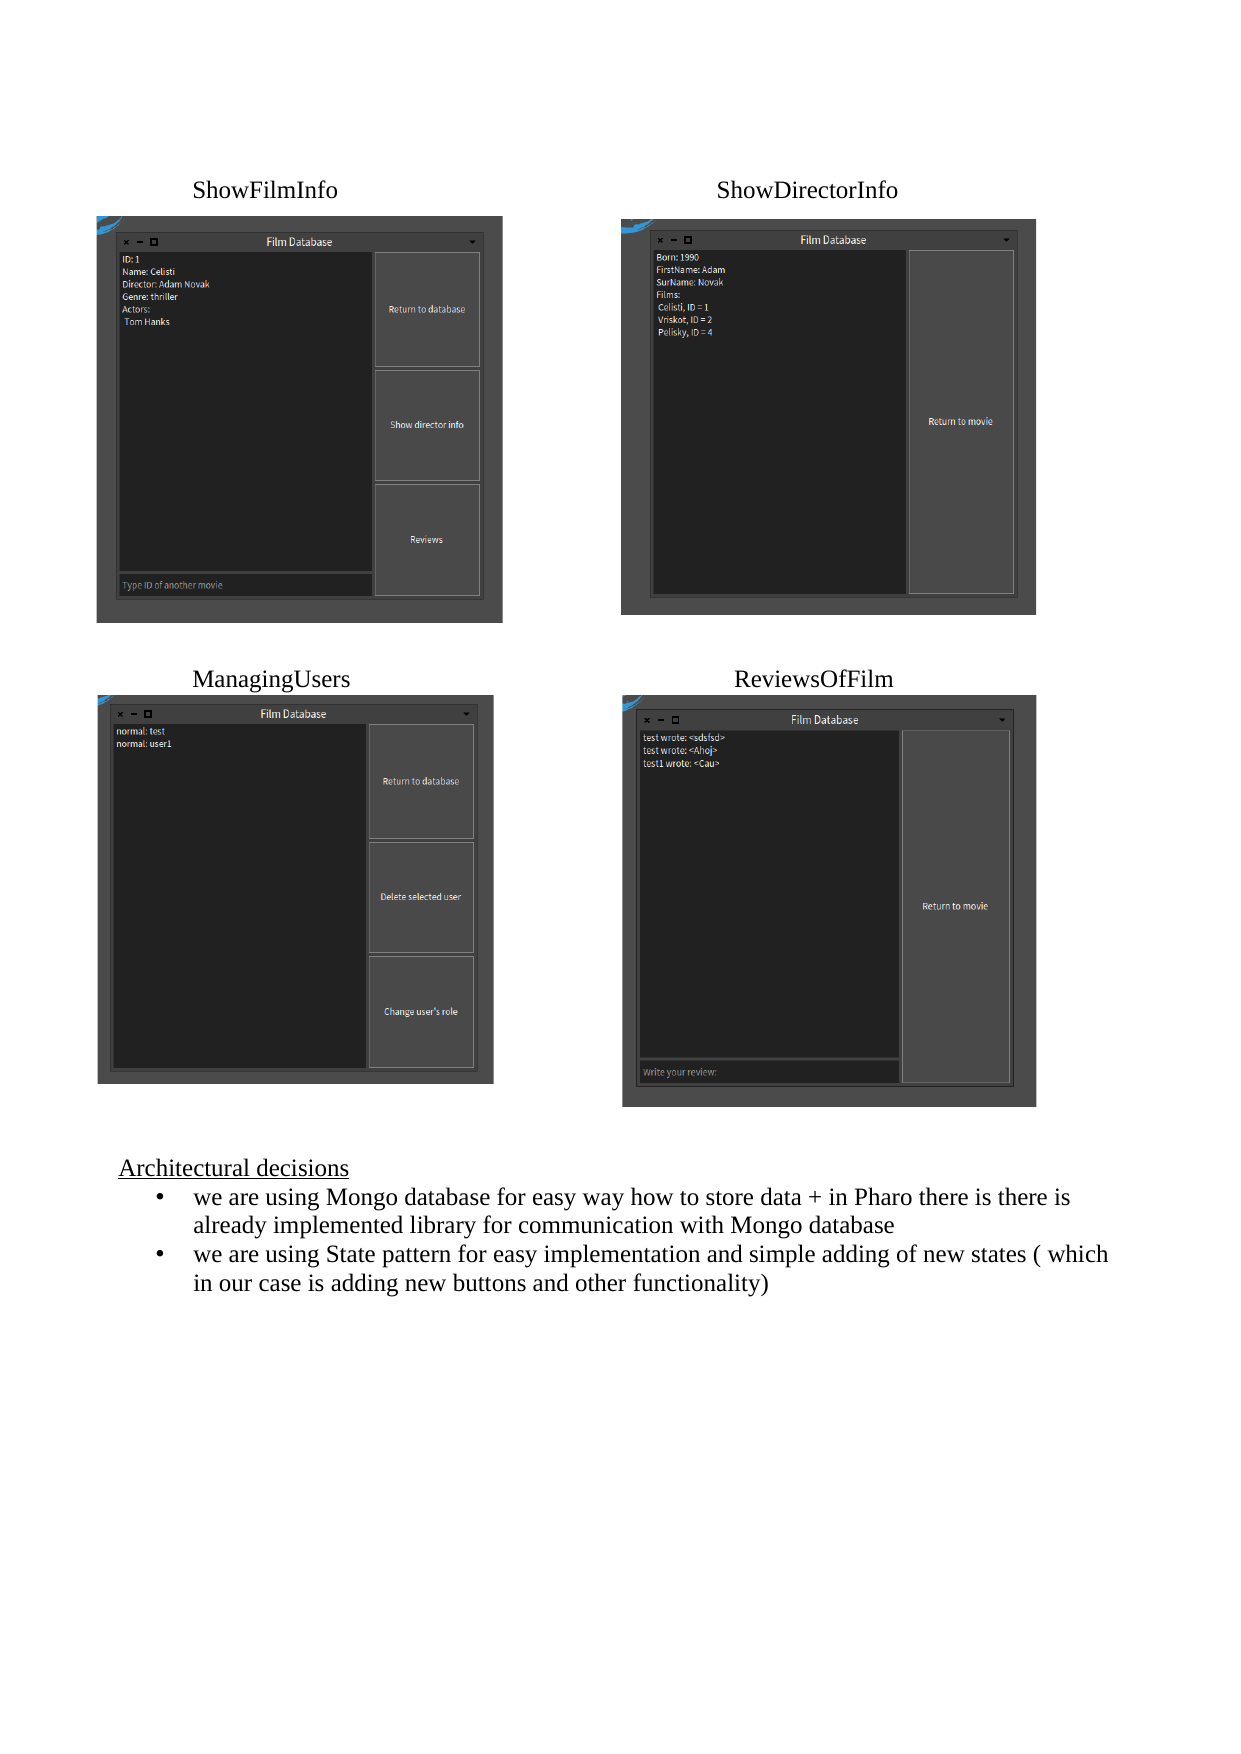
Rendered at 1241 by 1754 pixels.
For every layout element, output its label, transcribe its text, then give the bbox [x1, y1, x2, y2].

picture [97, 695, 494, 1084]
picture [622, 695, 1037, 1107]
text Architectural decisions [118, 1153, 1122, 1182]
text ShowFilmInfo ShowDirectorInfo [118, 176, 1122, 204]
list we are using Mongo database for easy way how to store data + in Pharo there is there is already implemented library for communication with Mongo database [156, 1182, 1122, 1239]
picture [96, 216, 503, 623]
list we are using State pattern for easy implementation and simple adding of new states ( which in our case is adding new buttons and other functionality) [156, 1239, 1122, 1297]
picture [621, 219, 1037, 615]
text ManagingUsers ReviewsOfFilm [118, 664, 1122, 693]
